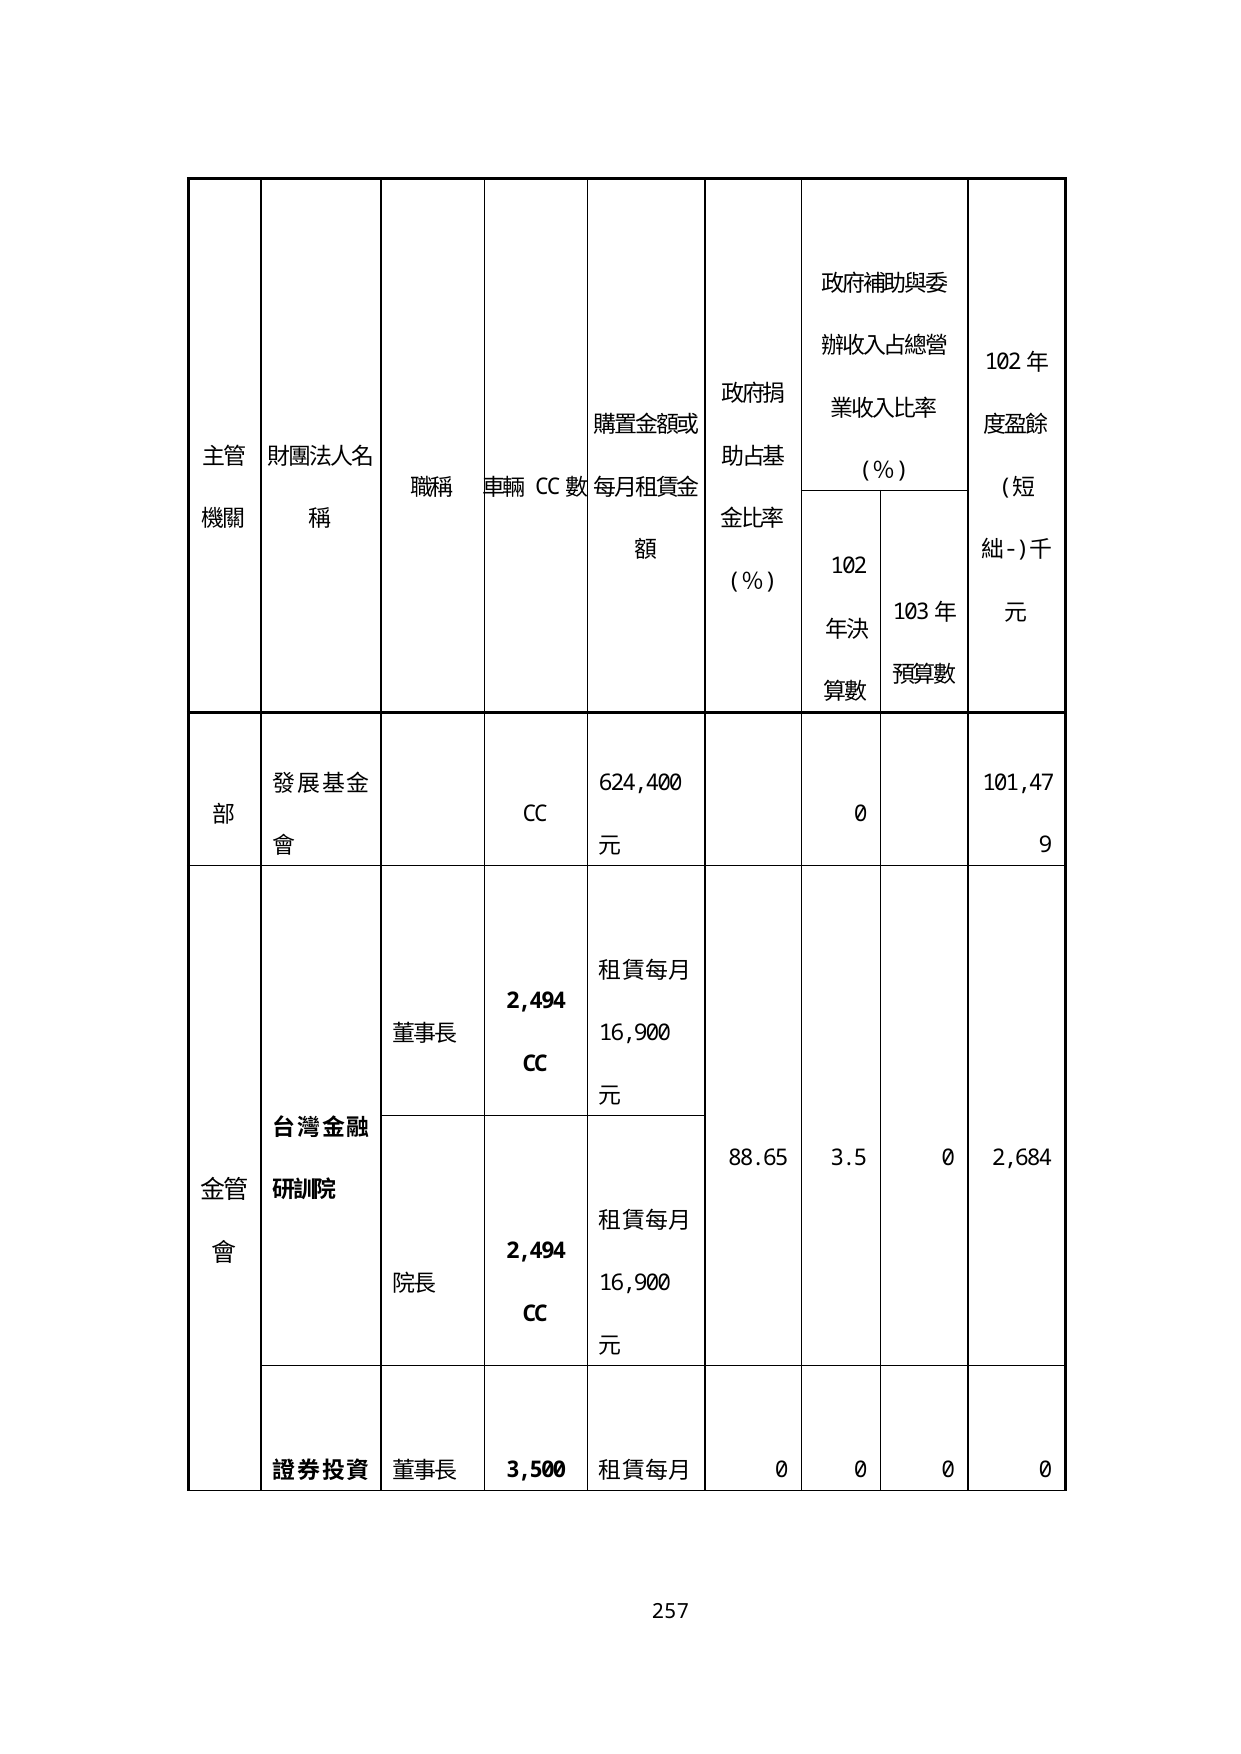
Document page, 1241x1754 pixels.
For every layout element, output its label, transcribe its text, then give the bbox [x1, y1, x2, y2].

table_header 政府補助與委辦收入占總營業收入比率(％) [802, 180, 967, 490]
table_cell 院長 [382, 1116, 484, 1365]
table_cell 證券投資 [262, 1366, 380, 1490]
table_cell -101,479 [969, 714, 1064, 865]
table_header 購置金額或每月租賃金額 [588, 180, 704, 711]
table_header 主管機關 [190, 180, 260, 711]
table_cell 0 [881, 1366, 967, 1490]
table_cell 0 [802, 714, 880, 865]
table_cell 租賃每月16,900元 [588, 1116, 704, 1365]
table_cell 88.65 [706, 866, 801, 1365]
table_header 102年度盈餘(短絀-)千元 [969, 180, 1064, 711]
table_cell 台灣金融研訓院 [262, 866, 380, 1365]
table_header 財團法人名稱 [262, 180, 380, 711]
table_cell [881, 714, 967, 865]
table_cell 624,400元 [588, 714, 704, 865]
table_cell 2,494 CC [485, 866, 587, 1115]
table_cell 金管會 [190, 866, 260, 1490]
table_cell 發展基金會 [262, 714, 380, 865]
table_header 車輛 CC數 [485, 180, 587, 711]
table_cell 0 [969, 1366, 1064, 1490]
table_cell 0 [802, 1366, 880, 1490]
table_cell 0 [881, 866, 967, 1365]
table_cell 租賃每月16,900元 [588, 866, 704, 1115]
table_cell 租賃每月 [588, 1366, 704, 1490]
table_cell 102年決算數 [802, 491, 880, 711]
table_cell 2,684 [969, 866, 1064, 1365]
table_cell 2,494 CC [485, 1116, 587, 1365]
table_cell 董事長 [382, 866, 484, 1115]
table_cell 部 [190, 714, 260, 865]
table_cell 3.5 [802, 866, 880, 1365]
table_cell 103年預算數 [881, 491, 967, 711]
table_cell [706, 714, 801, 865]
table_cell 3,500 [485, 1366, 587, 1490]
table_header 政府捐助占基金比率(％) [706, 180, 801, 711]
table_header 職稱 [382, 180, 484, 711]
table_cell CC [485, 714, 587, 865]
table_cell [382, 714, 484, 865]
table_cell 董事長 [382, 1366, 484, 1490]
table_cell 0 [706, 1366, 801, 1490]
